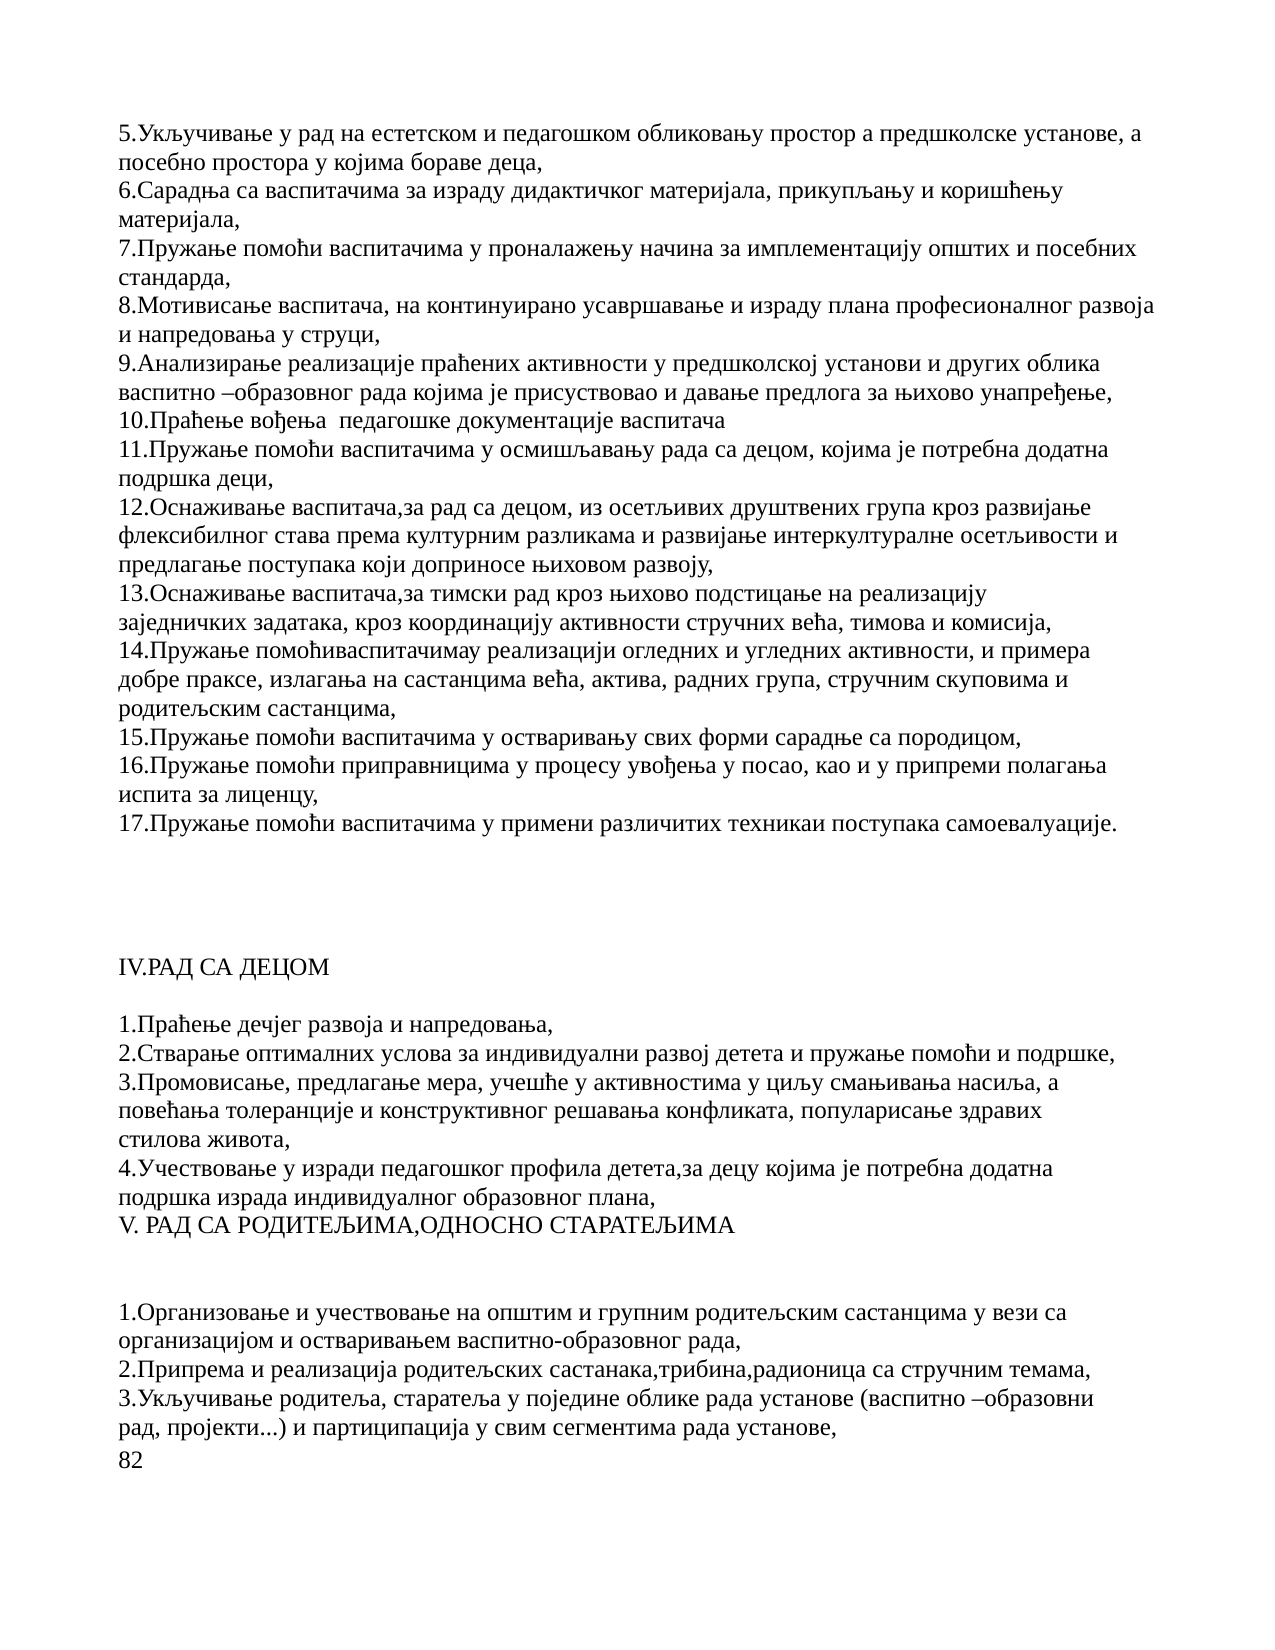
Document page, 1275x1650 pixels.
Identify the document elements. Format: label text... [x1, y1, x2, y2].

text подршка израда индивидуалног образовног плана, [118, 1182, 1157, 1211]
text заједничких задатака, кроз координацију активности стручних већа, тимова и комисија, [118, 607, 1157, 636]
text рад, пројекти...) и партиципација у свим сегментима рада установе, [118, 1412, 1157, 1441]
text IV.РАД СА ДЕЦОМ [118, 952, 1157, 981]
text 17.Пружање помоћи васпитачима у примени различитих техникаи поступака самоевалуације. [118, 808, 1157, 837]
text организацијом и остваривањем васпитно-образовног рада, [118, 1326, 1157, 1354]
text родитељским састанцима, [118, 693, 1157, 722]
text 11.Пружање помоћи васпитачима у осмишљавању рада са децом, којима је потребна додатна [118, 434, 1157, 463]
text 2.Стварање оптималних услова за индивидуални развој детета и пружање помоћи и подршке, [118, 1038, 1157, 1067]
text 1.Праћење дечјег развоја и напредовања, [118, 1009, 1157, 1038]
text V. РАД СА РОДИТЕЉИМА,ОДНОСНО СТАРАТЕЉИМА [118, 1211, 1157, 1239]
text испита за лиценцу, [118, 779, 1157, 808]
text стилова живота, [118, 1124, 1157, 1153]
text повећања толеранције и конструктивног решавања конфликата, популарисање здравих [118, 1096, 1157, 1124]
text 14.Пружање помоћиваспитачимау реализацији огледних и угледних активности, и примера [118, 636, 1157, 664]
text васпитно –образовног рада којима је присуствовао и давање предлога за њихово унапређење, [118, 377, 1157, 406]
text 5.Укључивање у рад на естетском и педагошком обликовању простор а предшколске установе, а посебно простора у којима бораве деца, [118, 118, 1157, 176]
text материјала, [118, 204, 1157, 233]
text 7.Пружање помоћи васпитачима у проналажењу начина за имплементацију општих и посебних стандарда, [118, 233, 1157, 291]
text подршка деци, [118, 463, 1157, 492]
text 12.Оснаживање васпитача,за рад са децом, из осетљивих друштвених група кроз развијање [118, 492, 1157, 521]
text добре праксе, излагања на састанцима већа, актива, радних група, стручним скуповима и [118, 664, 1157, 693]
text 9.Анализирање реализације праћених активности у предшколској установи и других облика [118, 348, 1157, 377]
text 1.Организовање и учествовање на општим и групним родитељским састанцима у вези сa [118, 1297, 1157, 1326]
text 4.Учествовање у изради педагошког профила детета,за децу којима је потребна додатна [118, 1153, 1157, 1182]
text 3.Укључивање родитеља, старатеља у поједине облике рада установе (васпитно –образовни [118, 1383, 1157, 1412]
text 2.Припрема и реализација родитељских састанака,трибина,радионица са стручним темама, [118, 1354, 1157, 1383]
text 3.Промовисање, предлагање мера, учешће у активностима у циљу смањивања насиља, а [118, 1067, 1157, 1096]
text флексибилног става према културним разликама и развијање интеркултуралне осетљивости и предлагање поступака који доприносе њиховом развоју, [118, 521, 1157, 578]
text 16.Пружање помоћи приправницима у процесу увођења у посао, као и у припреми полагања [118, 751, 1157, 779]
text 15.Пружање помоћи васпитачима у остваривању свих форми сарадње са породицом, [118, 722, 1157, 751]
text 6.Сарадња са васпитачима за израду дидактичког материјала, прикупљању и коришћењу [118, 176, 1157, 204]
text 13.Оснаживање васпитача,за тимски рад кроз њихово подстицање на реализацију [118, 578, 1157, 607]
text 10.Праћење вођења педагошке документације васпитача [118, 406, 1157, 434]
text 8.Мотивисање васпитача, на континуирано усавршавање и израду плана професионалног развоја и напредовања у струци, [118, 291, 1157, 348]
